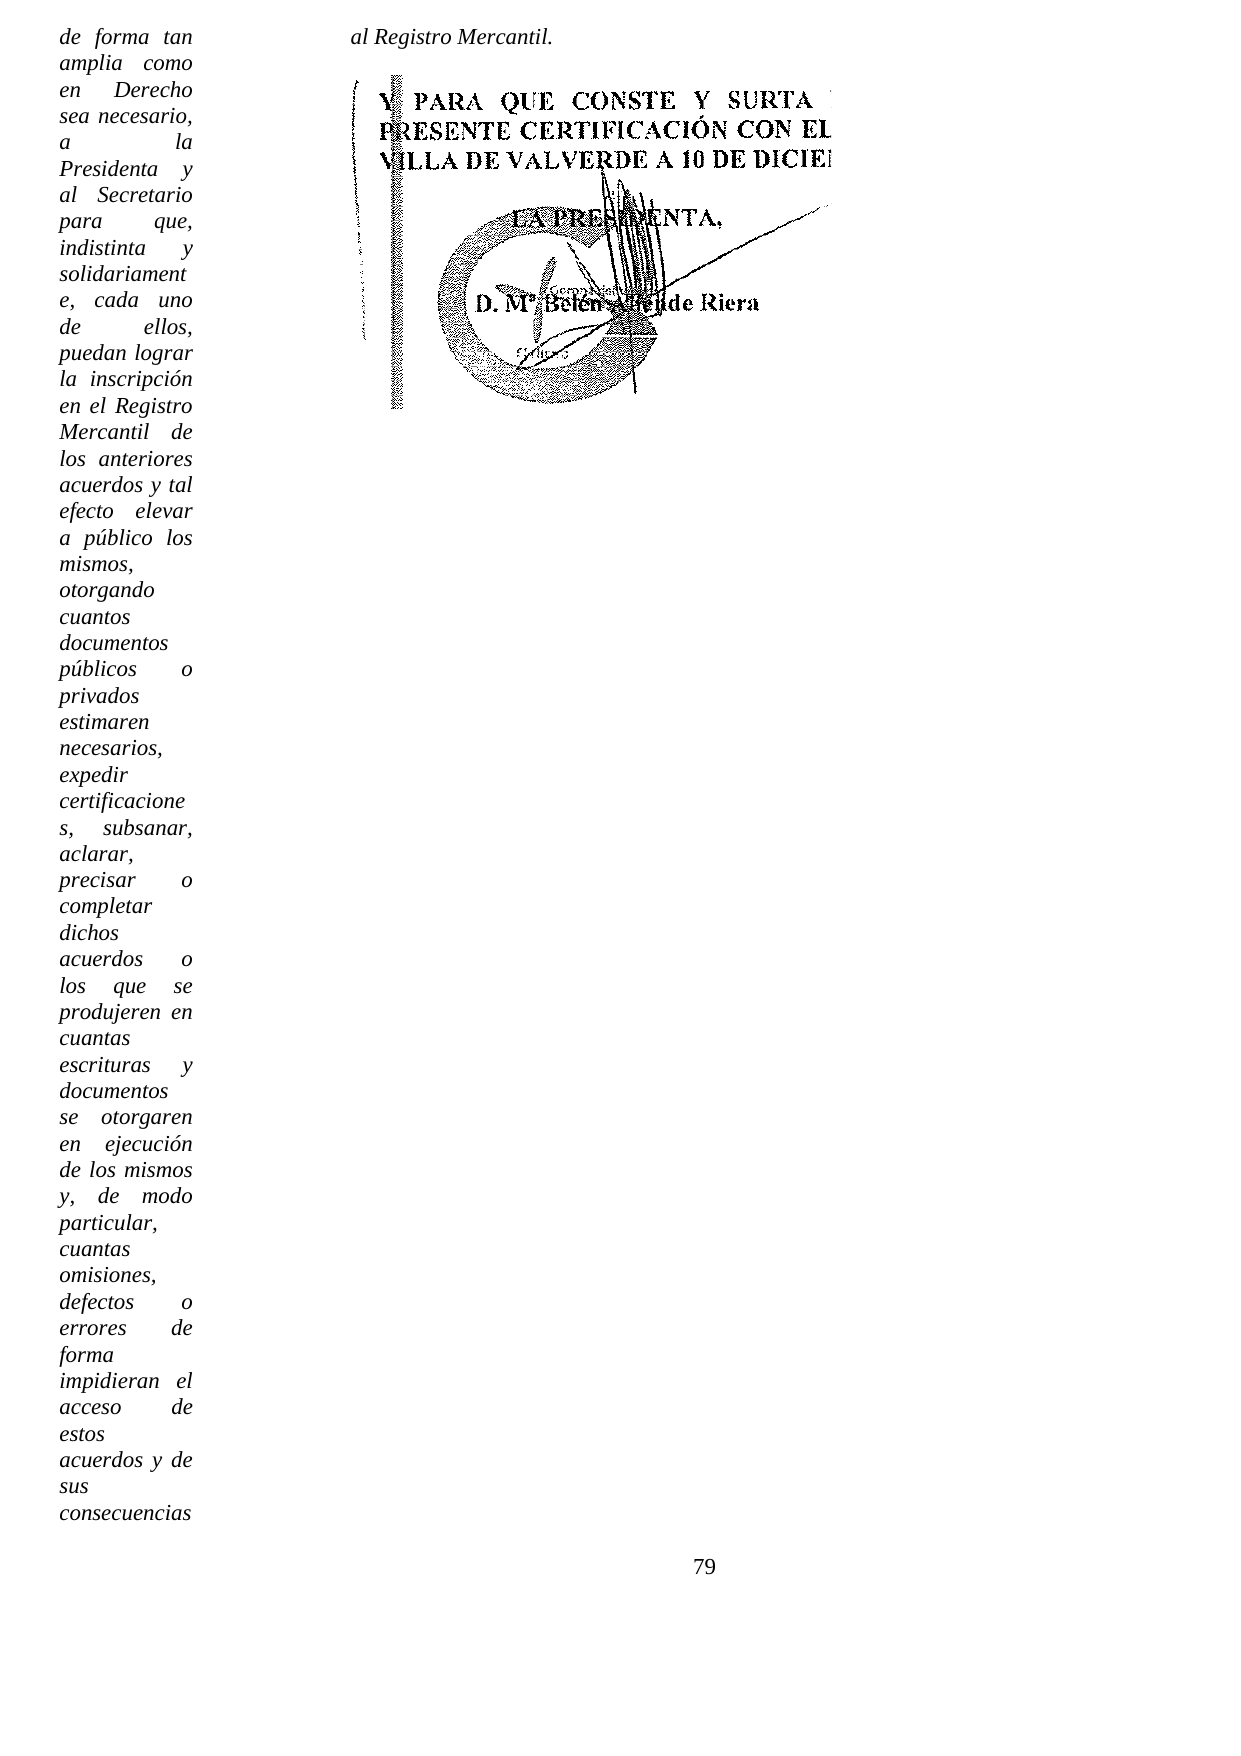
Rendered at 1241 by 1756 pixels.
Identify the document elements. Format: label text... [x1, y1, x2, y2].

text al Registro Mercantil. [350, 23, 744, 49]
text de forma tan amplia como en Derecho sea necesario, a la Presidenta y al Secretario para que, indistinta y solidariamente, cada uno de ellos, puedan lograr la inscripción en el Registro Mercantil de los anteriores acuerdos y tal efecto elevar a público los mismos, otorgando cuantos documentos públicos o privados estimaren necesarios, expedir certificaciones, subsanar, aclarar, precisar o completar dichos acuerdos o los que se produjeren en cuantas escrituras y documentos se otorgaren en ejecución de los mismos y, de modo particular, cuantas omisiones, defectos o errores de forma impidieran el acceso de estos acuerdos y de sus consecuencias [59, 23, 195, 1525]
